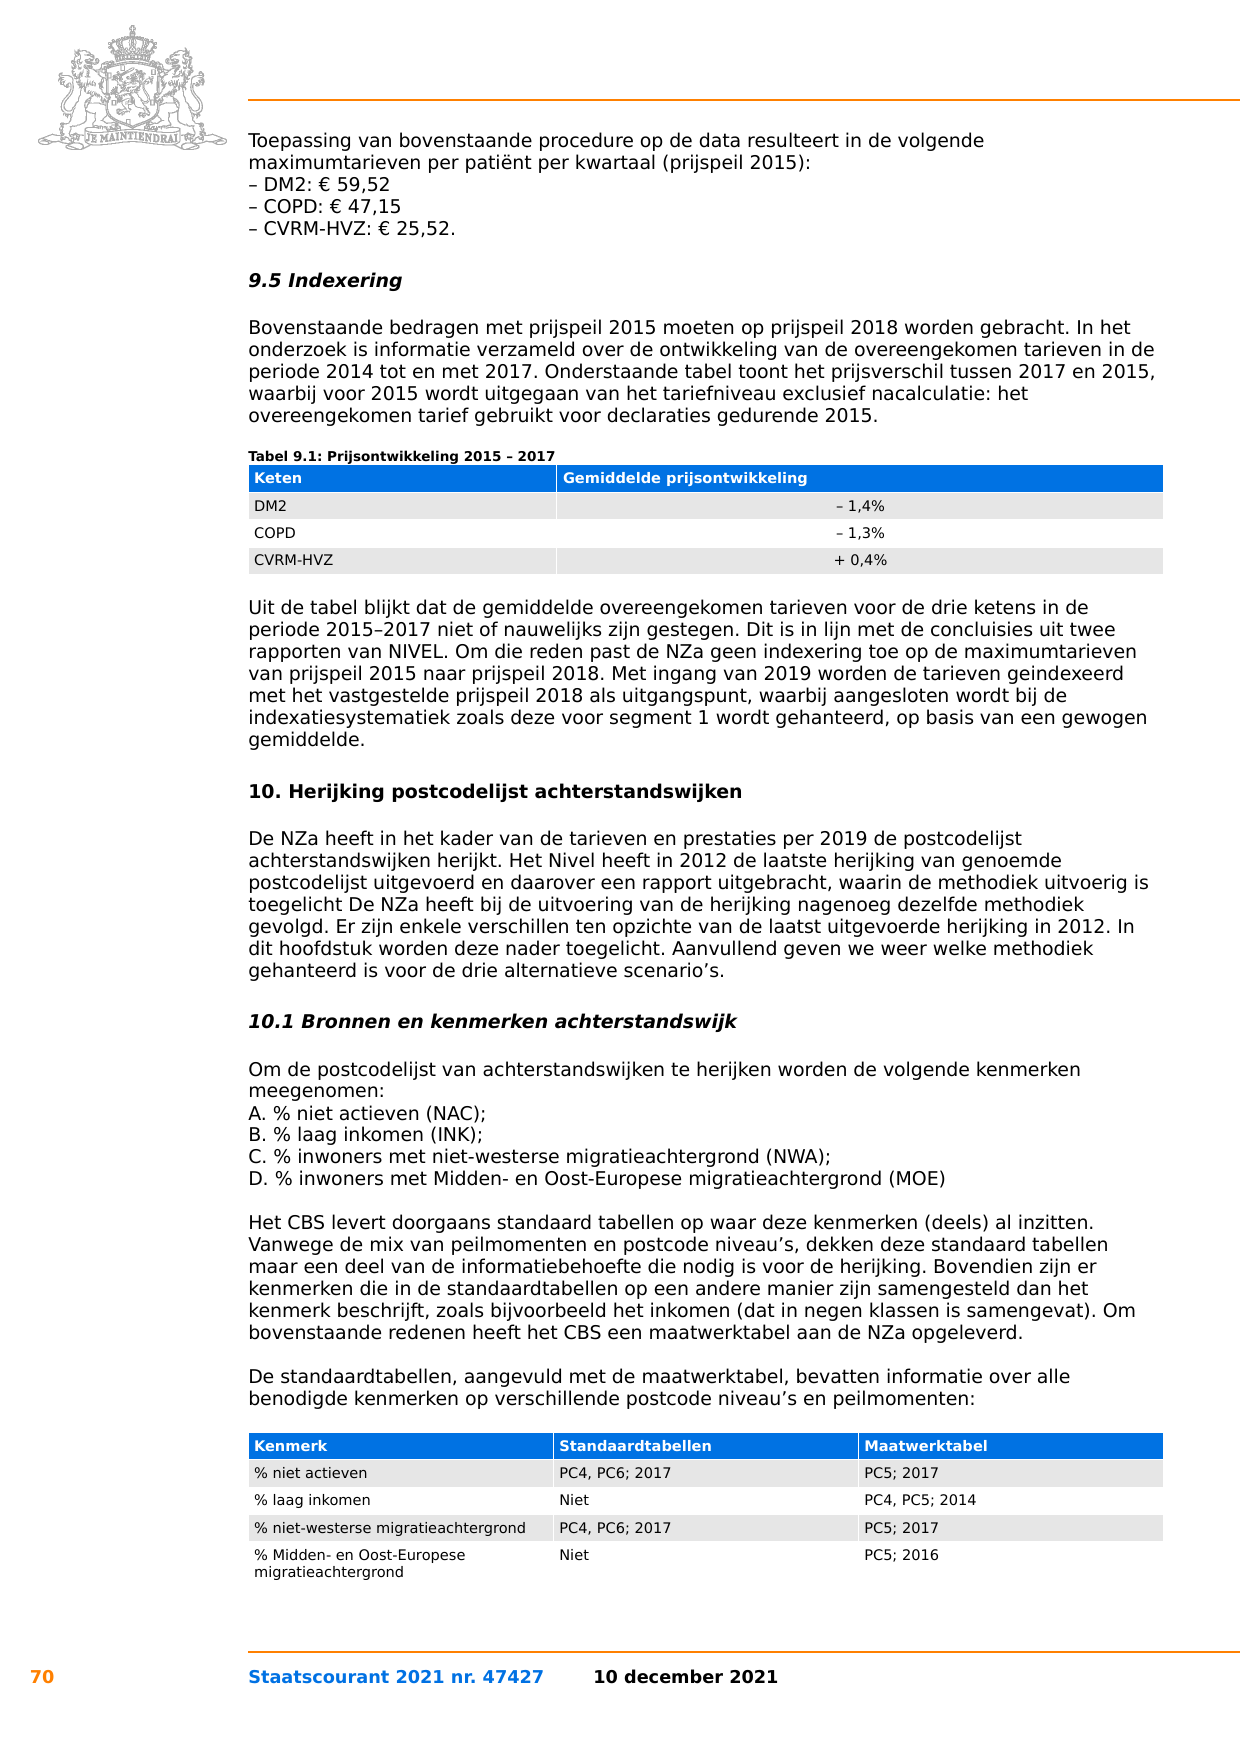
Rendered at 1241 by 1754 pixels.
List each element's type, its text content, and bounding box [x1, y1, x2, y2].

text A. % niet actieven (NAC); [248, 1102, 1163, 1124]
text B. % laag inkomen (INK); [248, 1124, 1163, 1146]
table_cell PC5; 2017 [859, 1460, 1163, 1487]
table_cell % Midden- en Oost-Europese migratieachtergrond [249, 1543, 553, 1586]
table_cell Niet [554, 1543, 858, 1586]
text Het CBS levert doorgaans standaard tabellen op waar deze kenmerken (deels) al inzitten. Vanwege de mix van peilmomenten en postcode niveau’s, dekken deze standaard tabellen maar een deel van de informatiebehoefte die nodig is voor de herijking. Bovendien zijn er kenmerken die in de standaardtabellen op een andere manier zijn samengesteld dan het kenmerk beschrijft, zoals bijvoorbeeld het inkomen (dat in negen klassen is samengevat). Om bovenstaande redenen heeft het CBS een maatwerktabel aan de NZa opgeleverd. [248, 1212, 1163, 1344]
table_header Kenmerk [249, 1433, 553, 1459]
picture [38, 25, 227, 150]
table_cell DM2 [249, 493, 556, 519]
table_cell PC4, PC5; 2014 [859, 1488, 1163, 1514]
table_cell Niet [554, 1488, 858, 1514]
subtitle 10. Herijking postcodelijst achterstandswijken [248, 781, 1163, 803]
subtitle 10.1 Bronnen en kenmerken achterstandswijk [248, 1011, 1163, 1033]
table_cell % laag inkomen [249, 1488, 553, 1514]
text Om de postcodelijst van achterstandswijken te herijken worden de volgende kenmerken meegenomen: [248, 1058, 1163, 1102]
text Bovenstaande bedragen met prijspeil 2015 moeten op prijspeil 2018 worden gebracht. In het onderzoek is informatie verzameld over de ontwikkeling van de overeengekomen tarieven in de periode 2014 tot en met 2017. Onderstaande tabel toont het prijsverschil tussen 2017 en 2015, waarbij voor 2015 wordt uitgegaan van het tariefniveau exclusief nacalculatie: het overeengekomen tarief gebruikt voor declaraties gedurende 2015. [248, 317, 1163, 427]
table_cell % niet-westerse migratieachtergrond [249, 1515, 553, 1541]
subtitle 9.5 Indexering [248, 270, 1163, 292]
text – COPD: € 47,15 [248, 196, 1163, 218]
text De standaardtabellen, aangevuld met de maatwerktabel, bevatten informatie over alle benodigde kenmerken op verschillende postcode niveau’s en peilmomenten: [248, 1366, 1163, 1410]
text – DM2: € 59,52 [248, 174, 1163, 196]
table_cell Keten [249, 465, 556, 492]
table_cell Gemiddelde prijsontwikkeling [557, 465, 1163, 492]
table_cell PC5; 2016 [859, 1543, 1163, 1586]
text – CVRM-HVZ: € 25,52. [248, 218, 1163, 240]
table_cell COPD [249, 520, 556, 546]
text Uit de tabel blijkt dat de gemiddelde overeengekomen tarieven voor de drie ketens in de periode 2015–2017 niet of nauwelijks zijn gestegen. Dit is in lijn met de concluisies uit twee rapporten van NIVEL. Om die reden past de NZa geen indexering toe op de maximumtarieven van prijspeil 2015 naar prijspeil 2018. Met ingang van 2019 worden de tarieven geindexeerd met het vastgestelde prijspeil 2018 als uitgangspunt, waarbij aangesloten wordt bij de indexatiesystematiek zoals deze voor segment 1 wordt gehanteerd, op basis van een gewogen gemiddelde. [248, 597, 1163, 751]
table_cell PC4, PC6; 2017 [554, 1460, 858, 1487]
table_cell PC4, PC6; 2017 [554, 1515, 858, 1541]
table_cell – 1,4% [557, 493, 1163, 519]
table_header Standaardtabellen [554, 1433, 858, 1459]
table_cell + 0,4% [557, 548, 1163, 574]
text De NZa heeft in het kader van de tarieven en prestaties per 2019 de postcodelijst achterstandswijken herijkt. Het Nivel heeft in 2012 de laatste herijking van genoemde postcodelijst uitgevoerd en daarover een rapport uitgebracht, waarin de methodiek uitvoerig is toegelicht De NZa heeft bij de uitvoering van de herijking nagenoeg dezelfde methodiek gevolgd. Er zijn enkele verschillen ten opzichte van de laatst uitgevoerde herijking in 2012. In dit hoofdstuk worden deze nader toegelicht. Aanvullend geven we weer welke methodiek gehanteerd is voor de drie alternatieve scenario’s. [248, 828, 1163, 981]
table_cell CVRM-HVZ [249, 548, 556, 574]
table_header Tabel 9.1: Prijsontwikkeling 2015 – 2017 [248, 449, 1163, 464]
text C. % inwoners met niet-westerse migratieachtergrond (NWA); [248, 1146, 1163, 1168]
table_cell % niet actieven [249, 1460, 553, 1487]
table_cell – 1,3% [557, 520, 1163, 546]
text D. % inwoners met Midden- en Oost-Europese migratieachtergrond (MOE) [248, 1168, 1163, 1190]
table_cell PC5; 2017 [859, 1515, 1163, 1541]
table_header Maatwerktabel [859, 1433, 1163, 1459]
text Toepassing van bovenstaande procedure op de data resulteert in de volgende maximumtarieven per patiënt per kwartaal (prijspeil 2015): [248, 130, 1163, 174]
